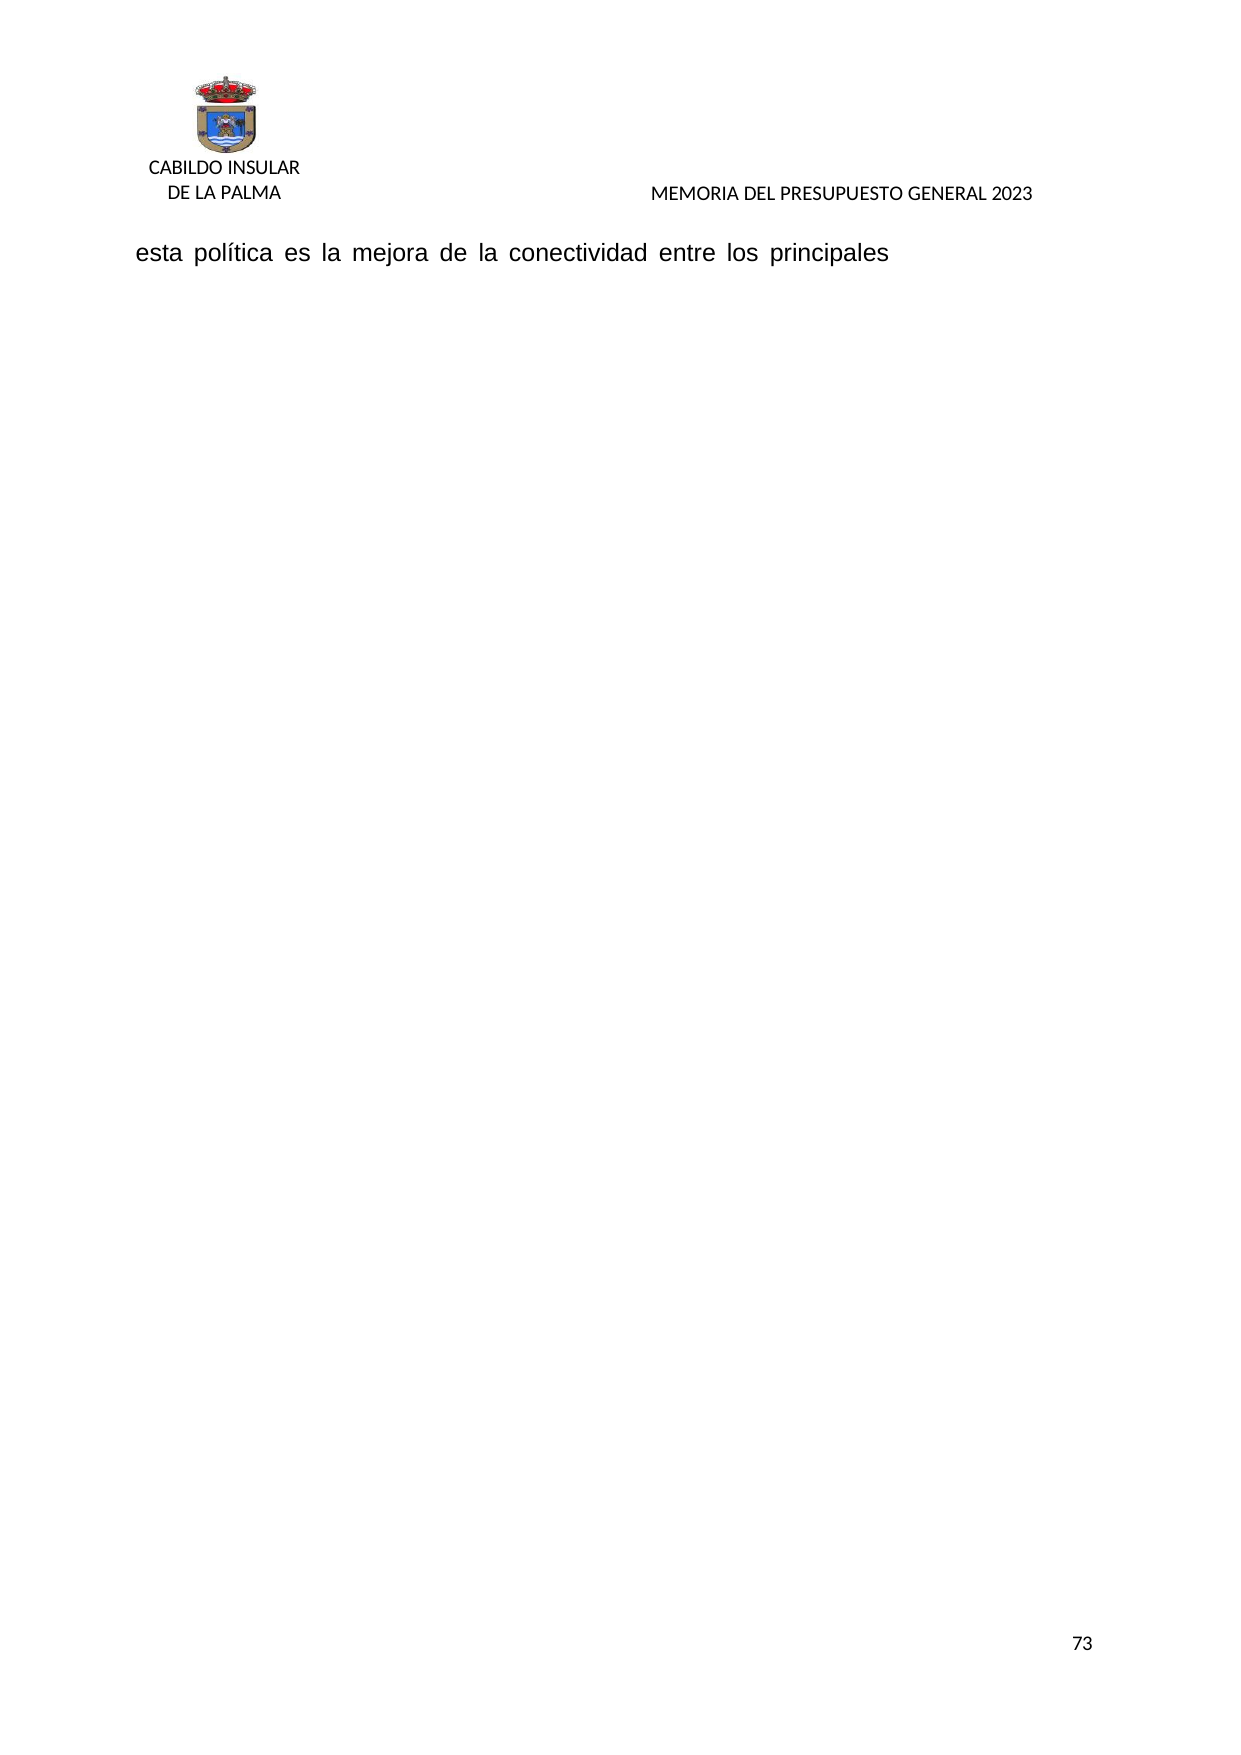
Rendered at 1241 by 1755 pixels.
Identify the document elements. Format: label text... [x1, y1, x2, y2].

list esta política es la mejora de la conectividad entre los principales [106, 238, 1093, 267]
